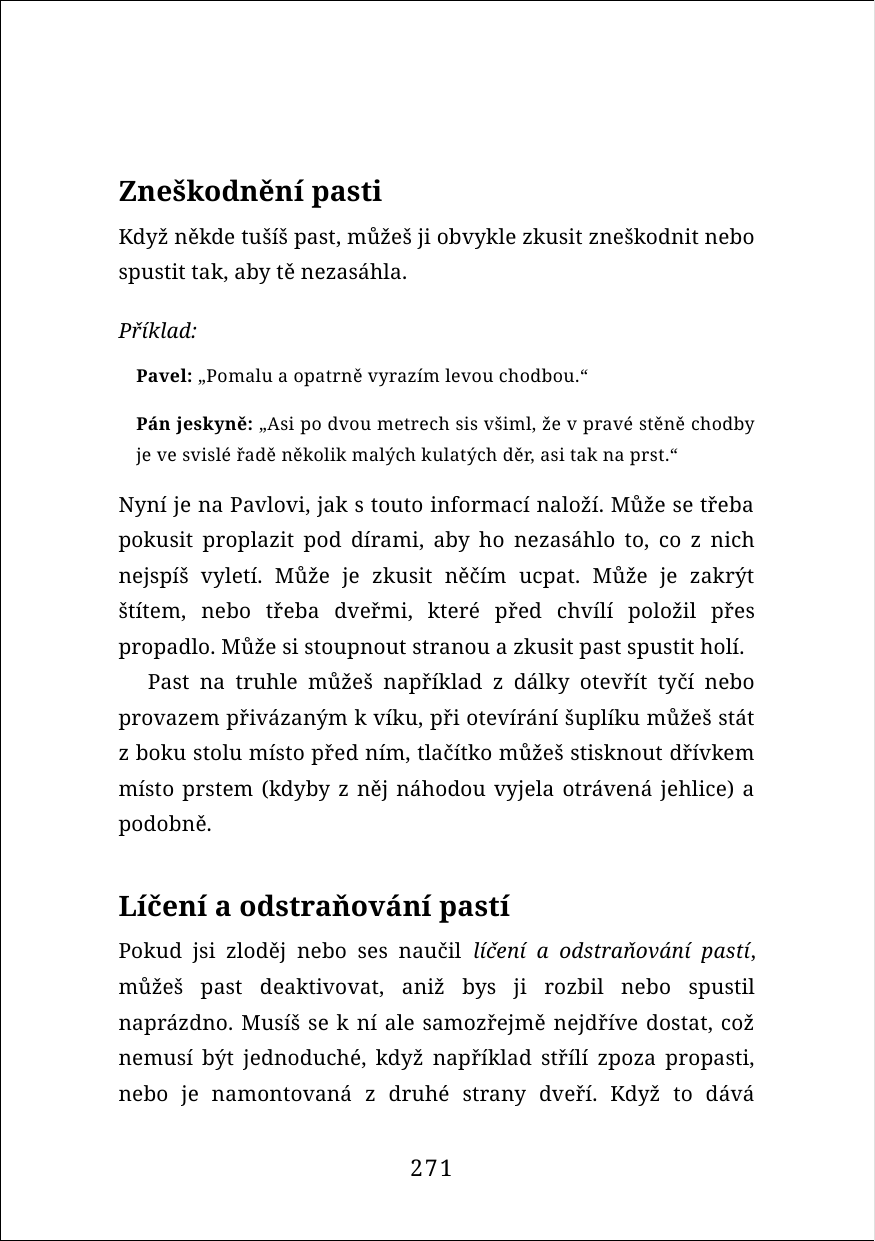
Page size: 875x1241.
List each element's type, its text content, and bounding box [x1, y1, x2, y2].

subtitle Zneškodnění pasti [118, 172, 756, 210]
subtitle Líčení a odstraňování pastí [118, 886, 756, 925]
text Pán jeskyně: „Asi po dvou metrech sis všiml, že v pravé stěně chodby je ve svislé řadě několik malých kulatých děr, asi tak na prst.“ [136, 412, 756, 466]
text Pokud jsi zloděj nebo ses naučil líčení a odstraňování pastí, můžeš past deaktivovat, aniž bys ji rozbil nebo spustil naprázdno. Musíš se k ní ale samozřejmě nejdříve dostat, což nemusí být jednoduché, když například střílí zpoza propasti, nebo je namontovaná z druhé strany dveří. Když to dává [118, 937, 756, 1107]
text Příklad: [118, 317, 756, 345]
text Nyní je na Pavlovi, jak s touto informací naloží. Může se třeba pokusit proplazit pod dírami, aby ho nezasáhlo to, co z nich nejspíš vyletí. Může je zkusit něčím ucpat. Může je zakrýt štítem, nebo třeba dveřmi, které před chvílí položil přes propadlo. Může si stoupnout stranou a zkusit past spustit holí. Past na truhle můžeš například z dálky otevřít tyčí nebo provazem přivázaným k víku, při otevírání šuplíku můžeš stát z boku stolu místo před ním, tlačítko můžeš stisknout dřívkem místo prstem (kdyby z něj náhodou vyjela otrávená jehlice) a podobně. [118, 490, 756, 838]
text Pavel: „Pomalu a opatrně vyrazím levou chodbou.“ [136, 364, 756, 388]
text Když někde tušíš past, můžeš ji obvykle zkusit zneškodnit nebo spustit tak, aby tě nezasáhla. [118, 222, 756, 286]
